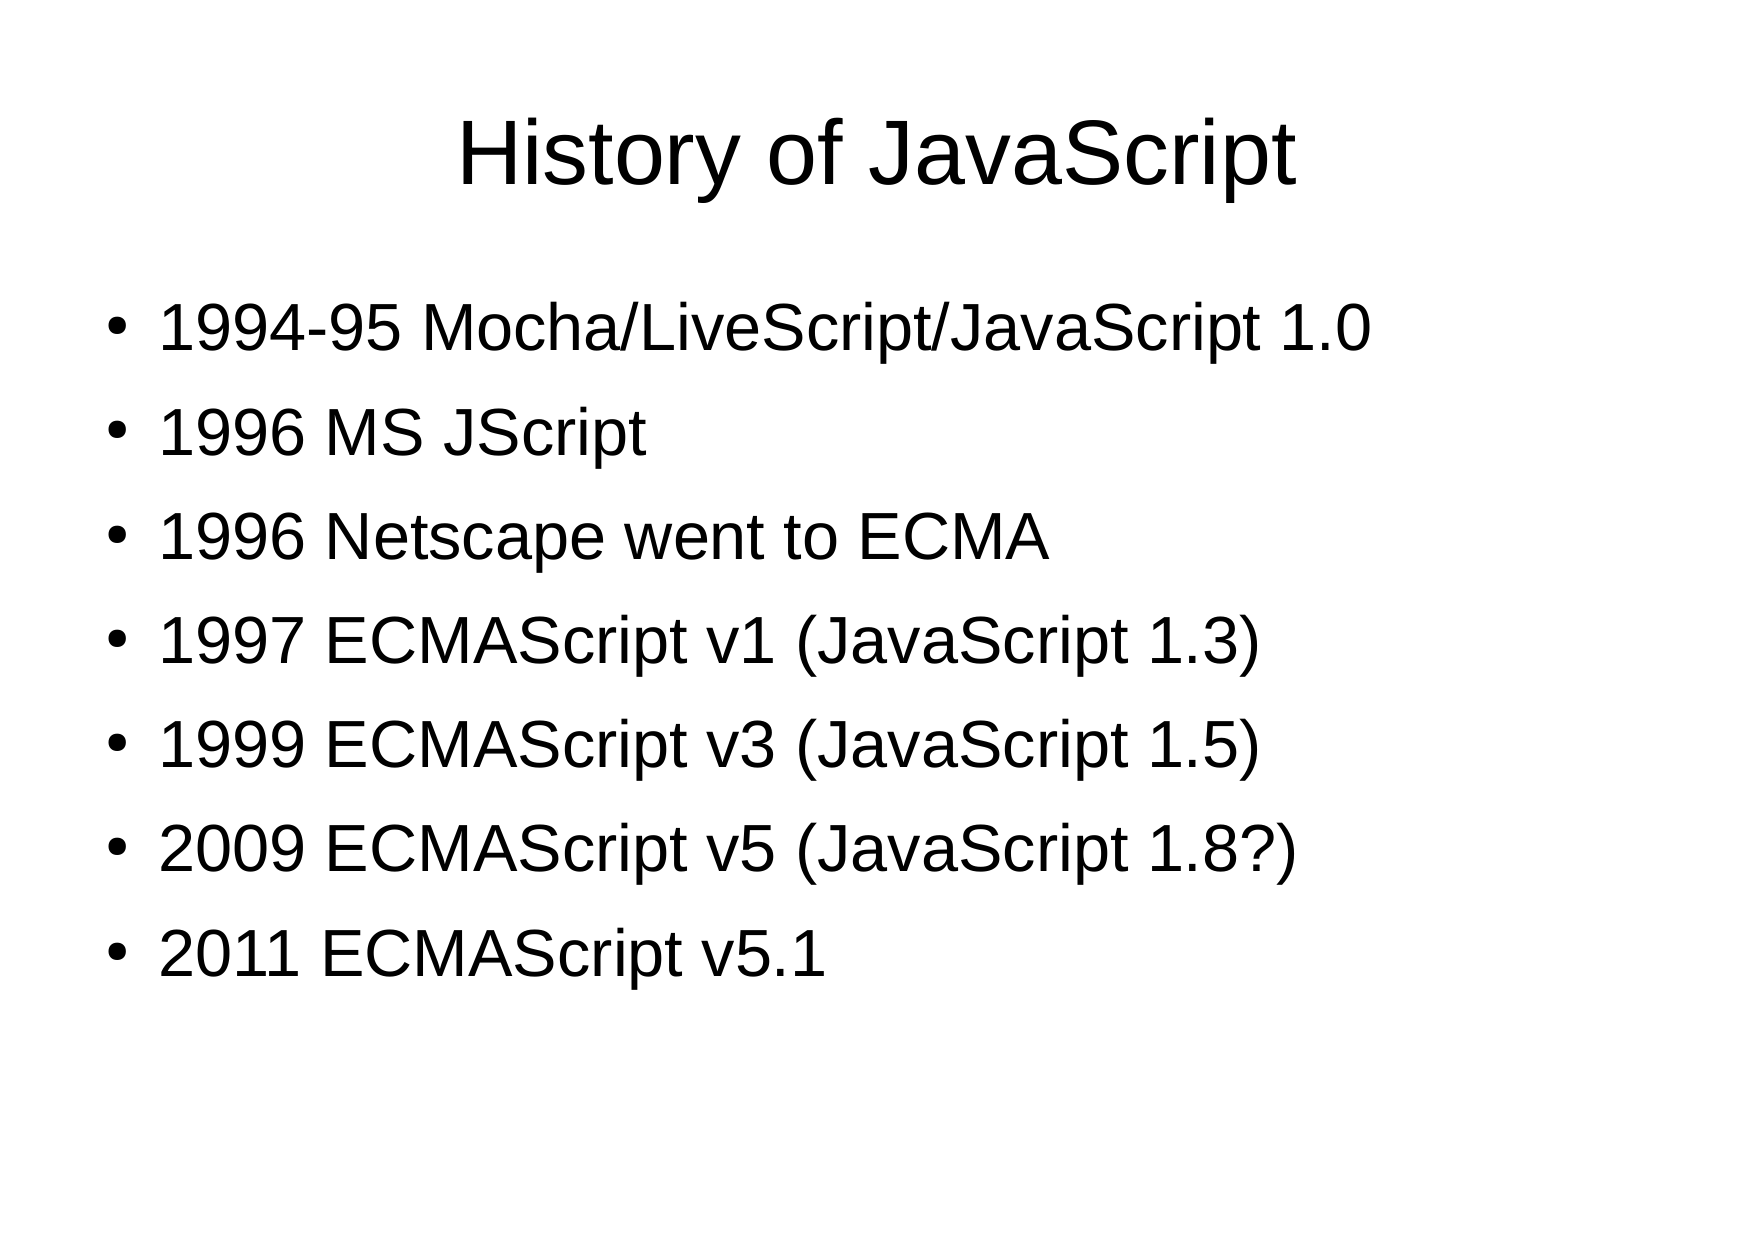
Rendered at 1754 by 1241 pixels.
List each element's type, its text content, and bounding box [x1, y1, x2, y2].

list 1994-95 Mocha/LiveScript/JavaScript 1.0 1996 MS JScript 1996 Netscape went to ECMA 1997 ECMAScript v1 (JavaScript 1.3) 1999 ECMAScript v3 (JavaScript 1.5) 2009 ECMAScript v5 (JavaScript 1.8?) 2011 ECMAScript v5.1 [87, 290, 1667, 1109]
title History of JavaScript [87, 49, 1667, 257]
